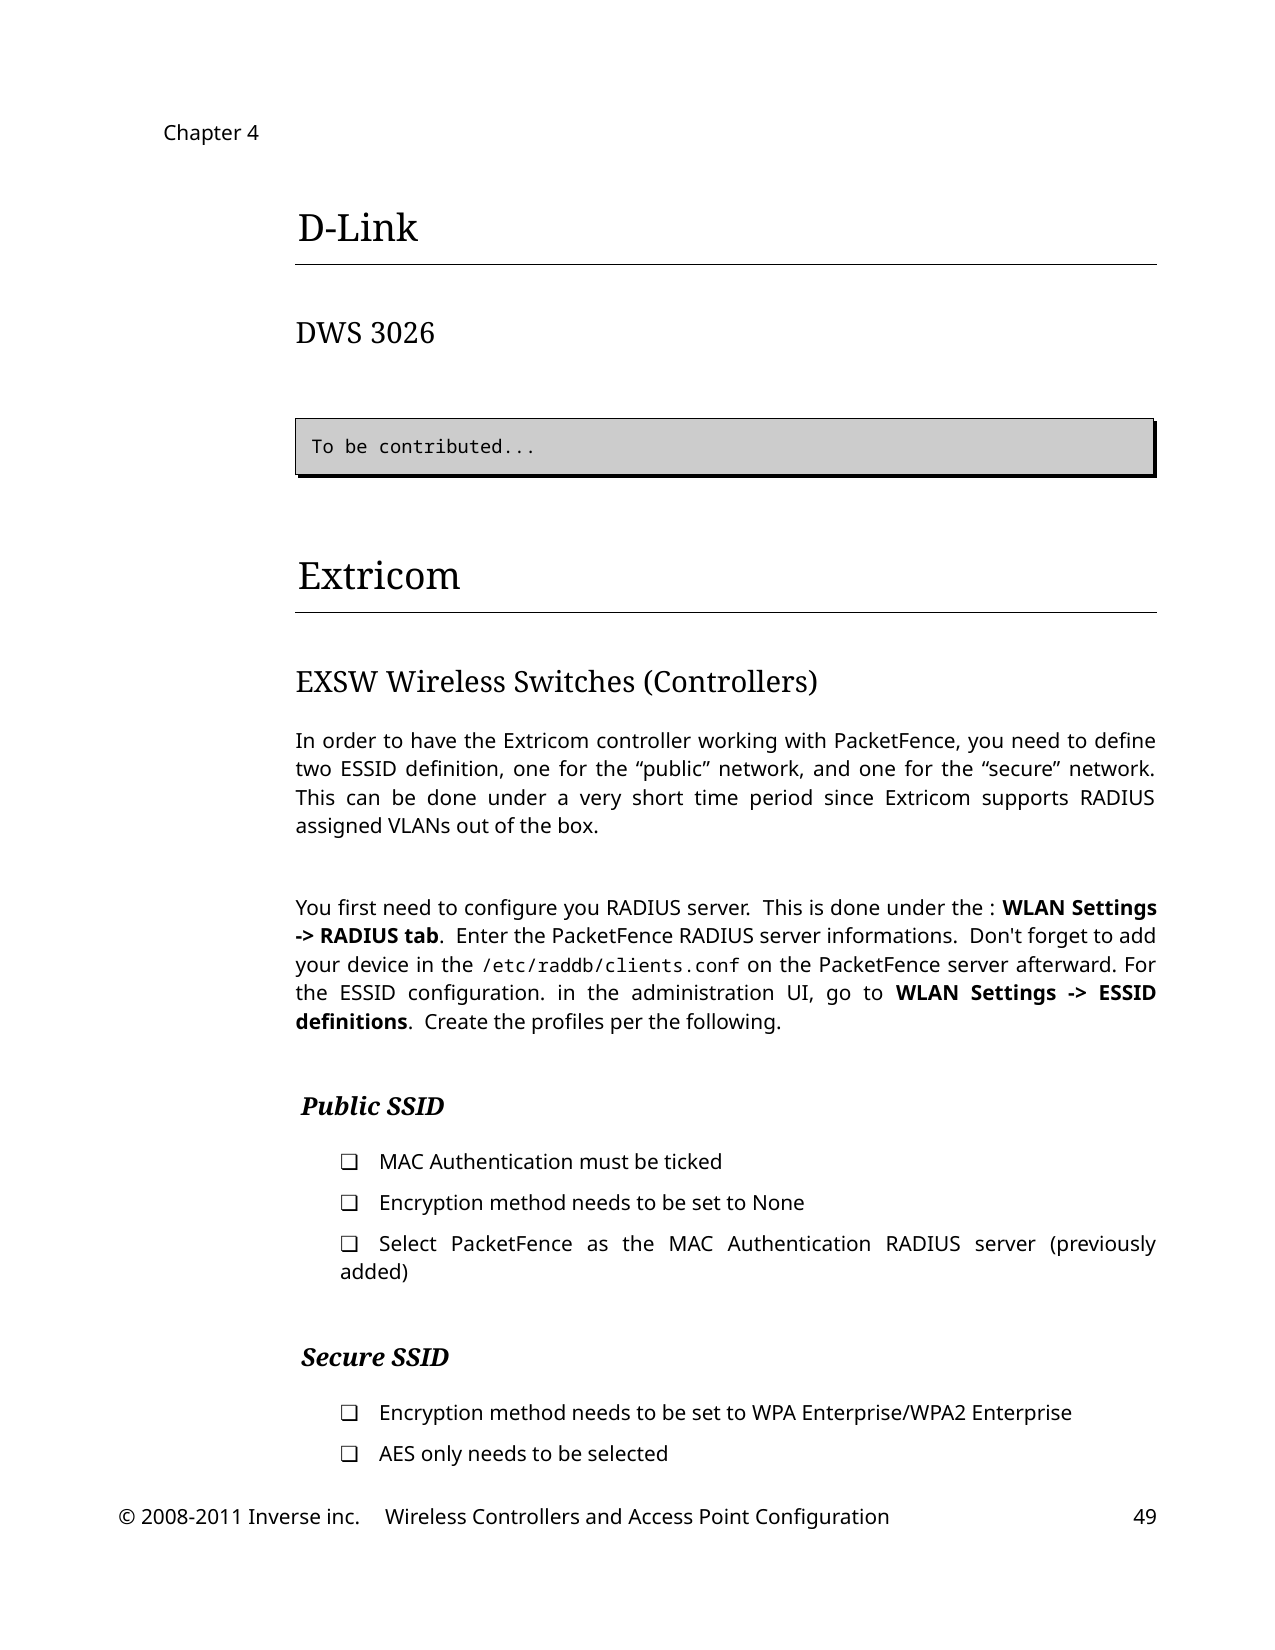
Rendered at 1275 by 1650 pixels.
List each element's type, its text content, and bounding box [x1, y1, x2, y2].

list ❏ Select PacketFence as the MAC Authentication RADIUS server (previously added) [340, 1229, 1157, 1286]
list ❏ AES only needs to be selected [340, 1439, 1157, 1467]
list ❏ Encryption method needs to be set to WPA Enterprise/WPA2 Enterprise [340, 1398, 1157, 1426]
list ❏ Encryption method needs to be set to None [340, 1188, 1157, 1217]
subtitle EXSW Wireless Switches (Controllers) [295, 661, 1157, 701]
subtitle Public SSID [263, 1089, 1157, 1122]
text In order to have the Extricom controller working with PacketFence, you need to define two ESSID definition, one for the “public” network, and one for the “secure” network. This can be done under a very short time period since Extricom supports RADIUS assigned VLANs out of the box. [295, 726, 1157, 839]
list ❏ MAC Authentication must be ticked [340, 1147, 1157, 1176]
subtitle Secure SSID [263, 1339, 1157, 1373]
subtitle DWS 3026 [295, 312, 1157, 352]
subtitle Extricom [295, 550, 1157, 612]
text To be contributed... [296, 419, 1153, 474]
text You first need to configure you RADIUS server. This is done under the : WLAN Settings -> RADIUS tab. Enter the PacketFence RADIUS server informations. Don't forget to add your device in the /etc/raddb/clients.conf on the PacketFence server afterward. For the ESSID configuration. in the administration UI, go to WLAN Settings -> ESSID definitions. Create the profiles per the following. [295, 893, 1157, 1035]
subtitle D-Link [295, 201, 1157, 264]
